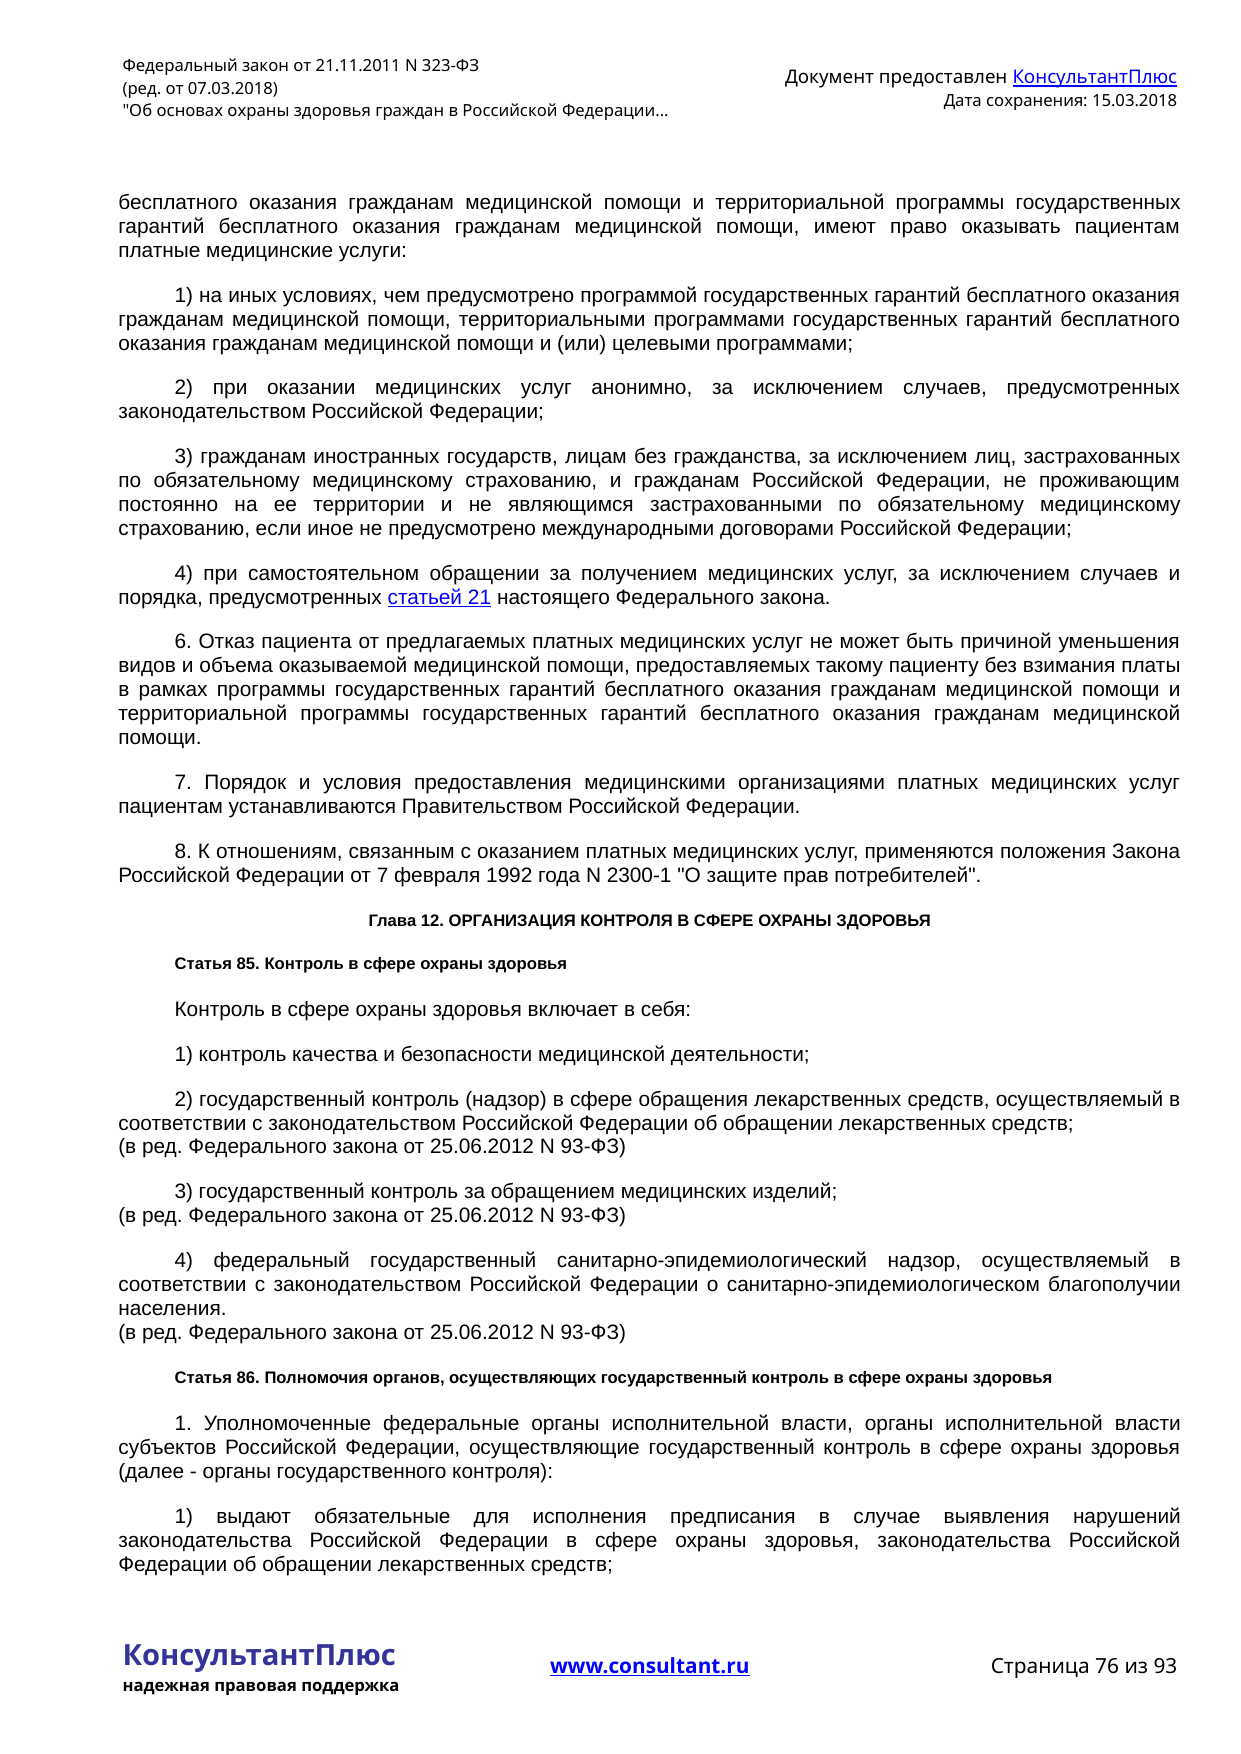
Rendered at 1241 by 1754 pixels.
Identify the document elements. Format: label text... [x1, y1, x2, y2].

text 4) при самостоятельном обращении за получением медицинских услуг, за исключением случаев и порядка, предусмотренных статьей 21 настоящего Федерального закона. [118, 561, 1181, 608]
text (в ред. Федерального закона от 25.06.2012 N 93-ФЗ) [118, 1320, 1181, 1344]
text 1) выдают обязательные для исполнения предписания в случае выявления нарушений законодательства Российской Федерации в сфере охраны здоровья, законодательства Российской Федерации об обращении лекарственных средств; [118, 1503, 1181, 1575]
title Статья 85. Контроль в сфере охраны здоровья [118, 954, 1181, 973]
text бесплатного оказания гражданам медицинской помощи и территориальной программы государственных гарантий бесплатного оказания гражданам медицинской помощи, имеют право оказывать пациентам платные медицинские услуги: [118, 190, 1181, 262]
text 2) при оказании медицинских услуг анонимно, за исключением случаев, предусмотренных законодательством Российской Федерации; [118, 375, 1181, 423]
text 1) контроль качества и безопасности медицинской деятельности; [118, 1042, 1181, 1066]
text 3) гражданам иностранных государств, лицам без гражданства, за исключением лиц, застрахованных по обязательному медицинскому страхованию, и гражданам Российской Федерации, не проживающим постоянно на ее территории и не являющимся застрахованными по обязательному медицинскому страхованию, если иное не предусмотрено международными договорами Российской Федерации; [118, 444, 1181, 540]
title Глава 12. ОРГАНИЗАЦИЯ КОНТРОЛЯ В СФЕРЕ ОХРАНЫ ЗДОРОВЬЯ [118, 911, 1181, 930]
text (в ред. Федерального закона от 25.06.2012 N 93-ФЗ) [118, 1134, 1181, 1158]
text 7. Порядок и условия предоставления медицинскими организациями платных медицинских услуг пациентам устанавливаются Правительством Российской Федерации. [118, 770, 1181, 818]
text (в ред. Федерального закона от 25.06.2012 N 93-ФЗ) [118, 1203, 1181, 1227]
text 8. К отношениям, связанным с оказанием платных медицинских услуг, применяются положения Закона Российской Федерации от 7 февраля 1992 года N 2300-1 "О защите прав потребителей". [118, 839, 1181, 887]
text 2) государственный контроль (надзор) в сфере обращения лекарственных средств, осуществляемый в соответствии с законодательством Российской Федерации об обращении лекарственных средств; [118, 1086, 1181, 1134]
title Статья 86. Полномочия органов, осуществляющих государственный контроль в сфере охраны здоровья [118, 1368, 1181, 1387]
text 3) государственный контроль за обращением медицинских изделий; [118, 1179, 1181, 1203]
text 4) федеральный государственный санитарно-эпидемиологический надзор, осуществляемый в соответствии с законодательством Российской Федерации о санитарно-эпидемиологическом благополучии населения. [118, 1248, 1181, 1320]
text 1. Уполномоченные федеральные органы исполнительной власти, органы исполнительной власти субъектов Российской Федерации, осуществляющие государственный контроль в сфере охраны здоровья (далее - органы государственного контроля): [118, 1411, 1181, 1483]
text 6. Отказ пациента от предлагаемых платных медицинских услуг не может быть причиной уменьшения видов и объема оказываемой медицинской помощи, предоставляемых такому пациенту без взимания платы в рамках программы государственных гарантий бесплатного оказания гражданам медицинской помощи и территориальной программы государственных гарантий бесплатного оказания гражданам медицинской помощи. [118, 629, 1181, 749]
text 1) на иных условиях, чем предусмотрено программой государственных гарантий бесплатного оказания гражданам медицинской помощи, территориальными программами государственных гарантий бесплатного оказания гражданам медицинской помощи и (или) целевыми программами; [118, 282, 1181, 354]
text Контроль в сфере охраны здоровья включает в себя: [118, 997, 1181, 1021]
